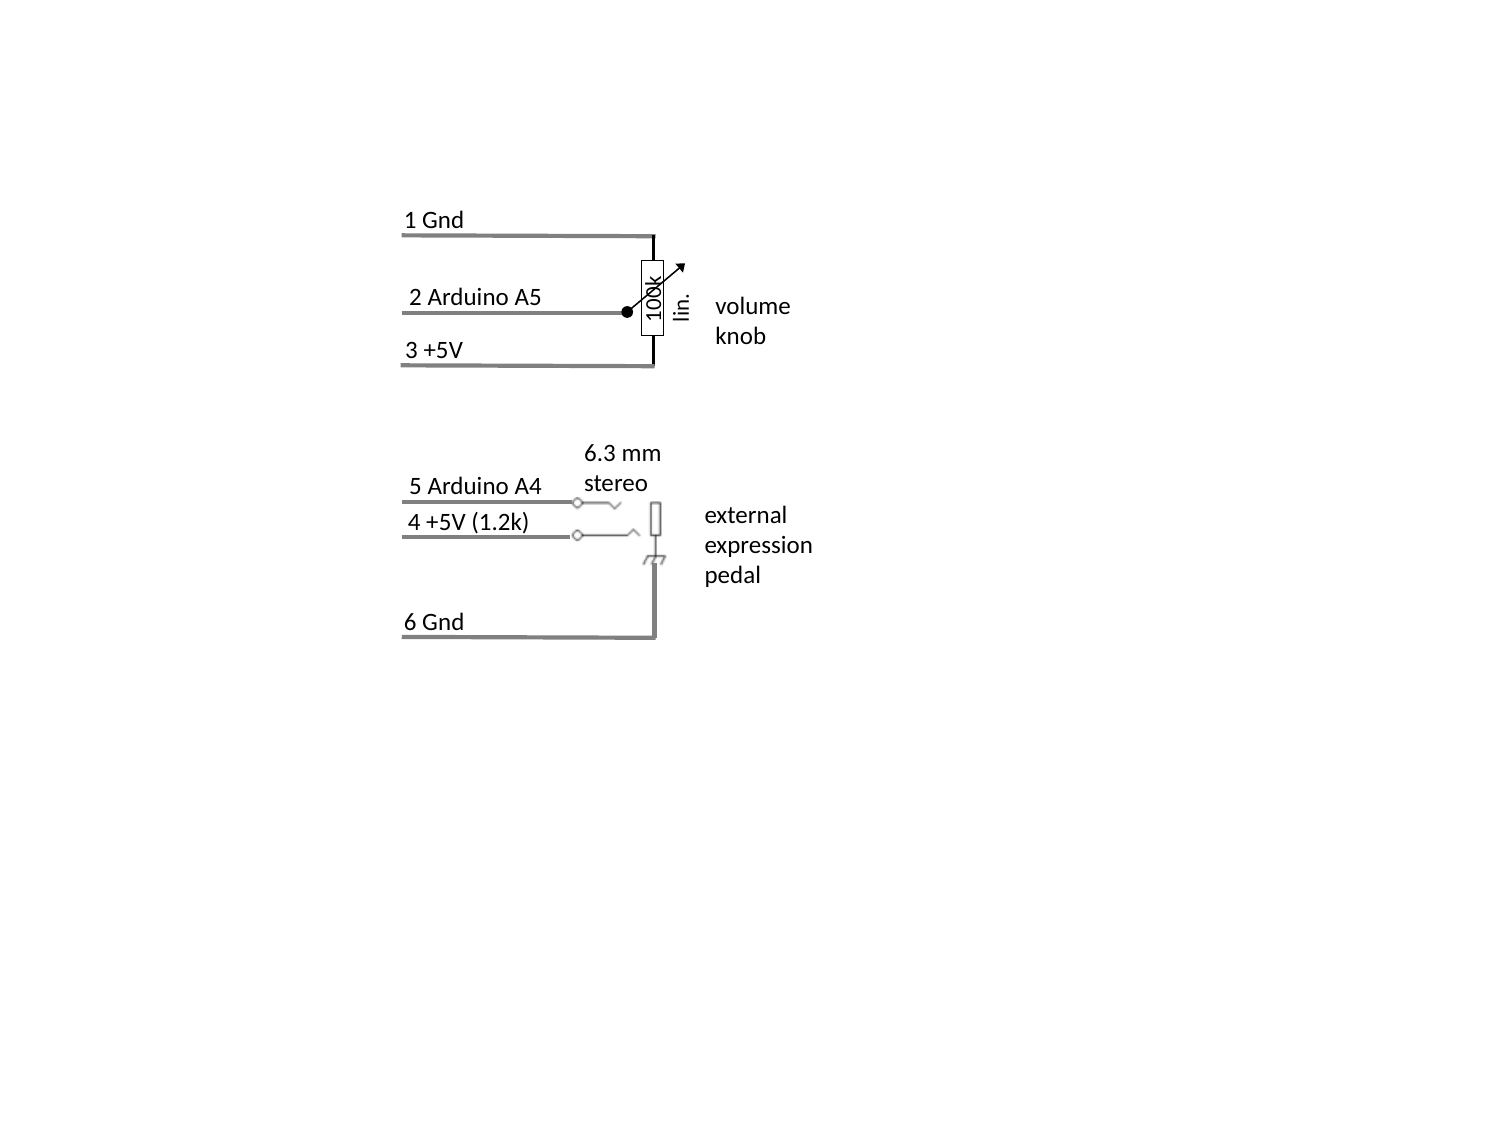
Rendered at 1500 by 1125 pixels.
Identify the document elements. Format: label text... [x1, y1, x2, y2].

text_box external expression pedal [689, 491, 829, 597]
text_box 1 Gnd [388, 196, 480, 242]
text_box 2 Arduino A5 [394, 273, 558, 318]
text_box 6.3 mm stereo [569, 429, 677, 505]
text_box 6 Gnd [389, 597, 480, 643]
text_box [621, 306, 630, 318]
text_box 100k lin. [630, 261, 701, 337]
text_box 3 +5V [390, 326, 479, 372]
text_box 4 +5V (1.2k) [393, 497, 545, 543]
text_box volume knob [700, 282, 807, 357]
picture [571, 505, 668, 568]
text_box 5 Arduino A4 [394, 462, 558, 507]
